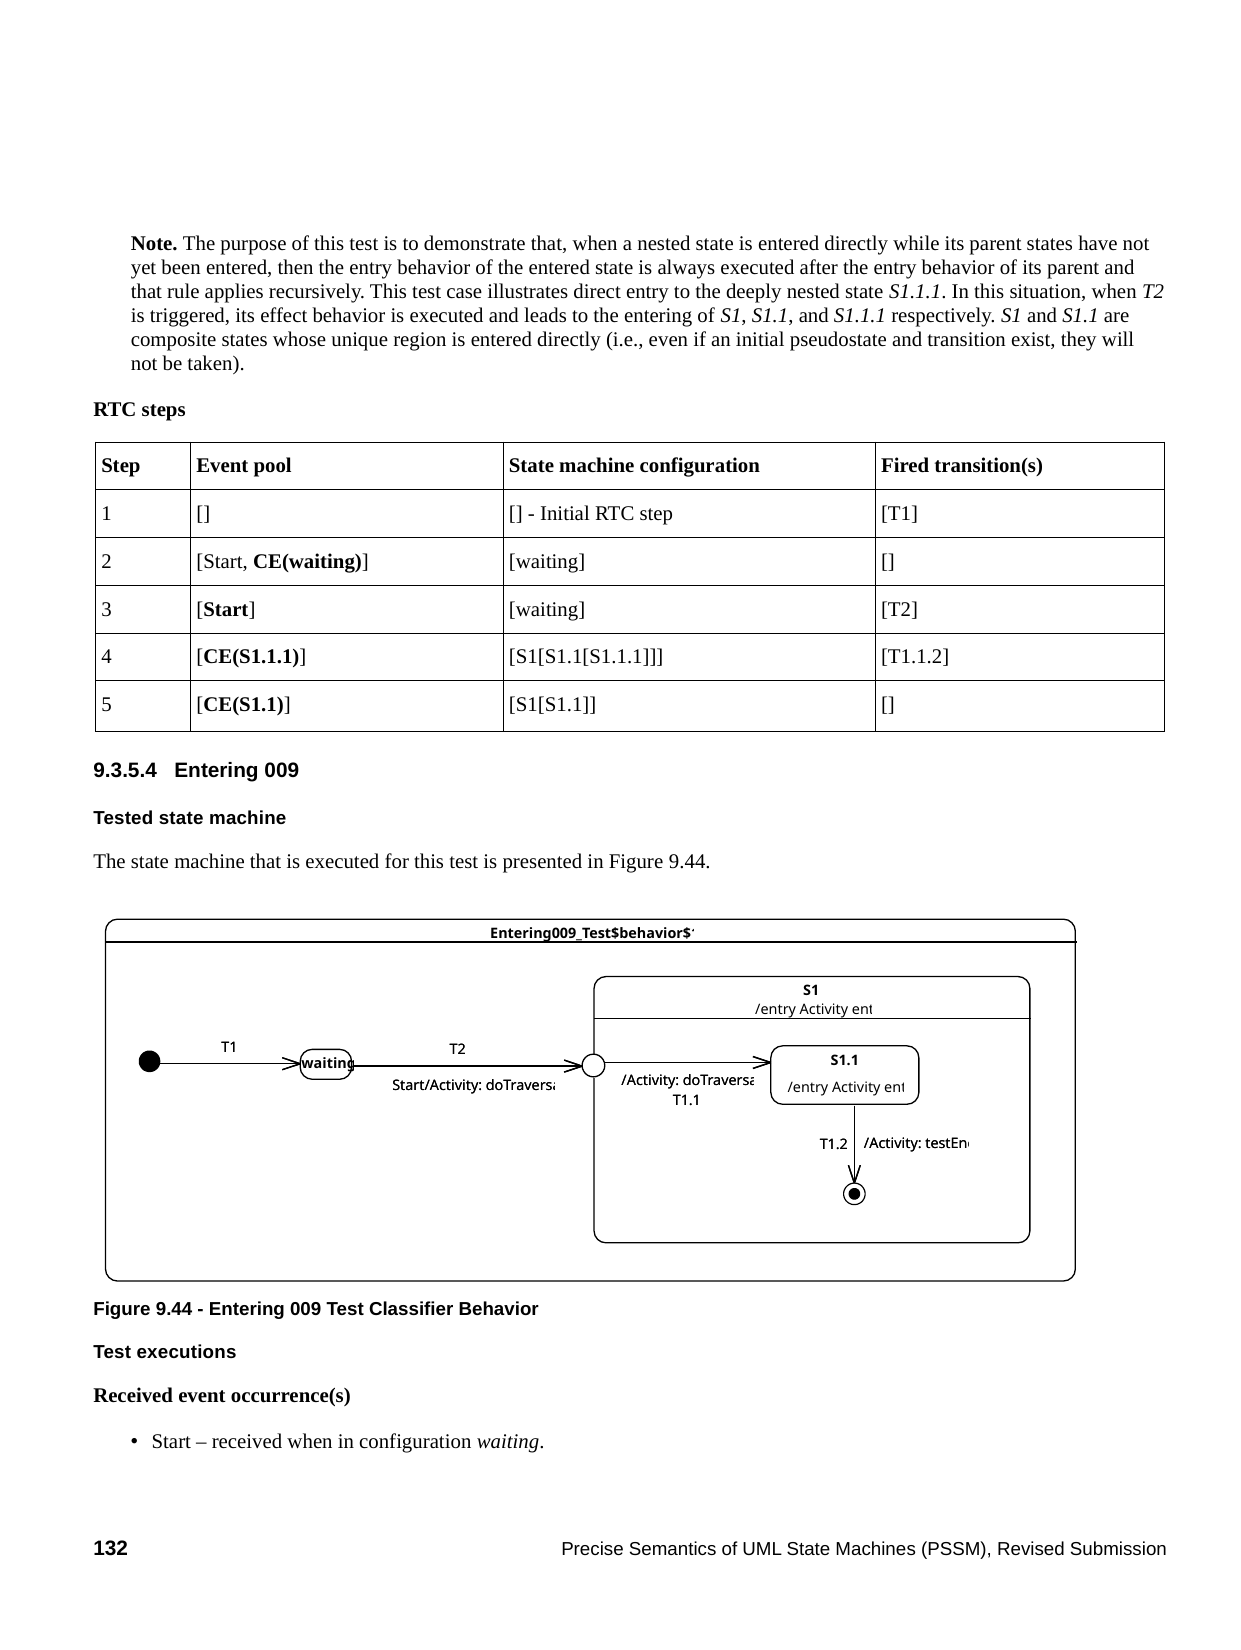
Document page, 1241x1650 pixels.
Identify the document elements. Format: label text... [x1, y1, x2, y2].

table_cell [T1.1.2] [876, 634, 1164, 680]
table_cell 2 [96, 538, 190, 585]
table_cell [CE(S1.1.1)] [191, 634, 503, 680]
table_cell [CE(S1.1)] [191, 681, 503, 731]
table_cell [waiting] [504, 538, 875, 585]
table_header Step [96, 443, 190, 489]
table_header Event pool [191, 443, 503, 489]
table_cell [T2] [876, 586, 1164, 632]
table_cell [] [876, 538, 1164, 585]
table_cell [S1[S1.1[S1.1.1]]] [504, 634, 875, 680]
subtitle Entering 009 [93, 756, 1164, 781]
text The state machine that is executed for this test is presented in Figure 9.44. [93, 849, 1164, 873]
text Received event occurrence(s) [93, 1383, 1164, 1407]
text Figure 9.44 - Entering 009 Test Classifier Behavior [93, 907, 1089, 1319]
table_cell [] [876, 681, 1164, 731]
table_cell [T1] [876, 490, 1164, 537]
table_cell 3 [96, 586, 190, 632]
table_header State machine configuration [504, 443, 875, 489]
table_cell 5 [96, 681, 190, 731]
table_cell [Start] [191, 586, 503, 632]
subtitle Tested state machine [93, 806, 1164, 828]
table_cell 1 [96, 490, 190, 537]
table_cell 4 [96, 634, 190, 680]
table_header Fired transition(s) [876, 443, 1164, 489]
table_cell [] - Initial RTC step [504, 490, 875, 537]
list Start – received when in configuration waiting. [131, 1428, 1164, 1453]
table_cell [] [191, 490, 503, 537]
subtitle Test executions [93, 894, 1164, 1362]
table_cell [waiting] [504, 586, 875, 632]
table_cell [S1[S1.1]] [504, 681, 875, 731]
text Note. The purpose of this test is to demonstrate that, when a nested state is entered directly while its parent states have not yet been entered, then the entry behavior of the entered state is always executed after the entry behavior of its parent and that rule applies recursively. This test case illustrates direct entry to the deeply nested state S1.1.1. In this situation, when T2 is triggered, its effect behavior is executed and leads to the entering of S1, S1.1, and S1.1.1 respectively. S1 and S1.1 are composite states whose unique region is entered directly (i.e., even if an initial pseudostate and transition exist, they will not be taken). [131, 231, 1164, 375]
table_cell [Start, CE(waiting)] [191, 538, 503, 585]
text RTC steps [93, 396, 1164, 421]
